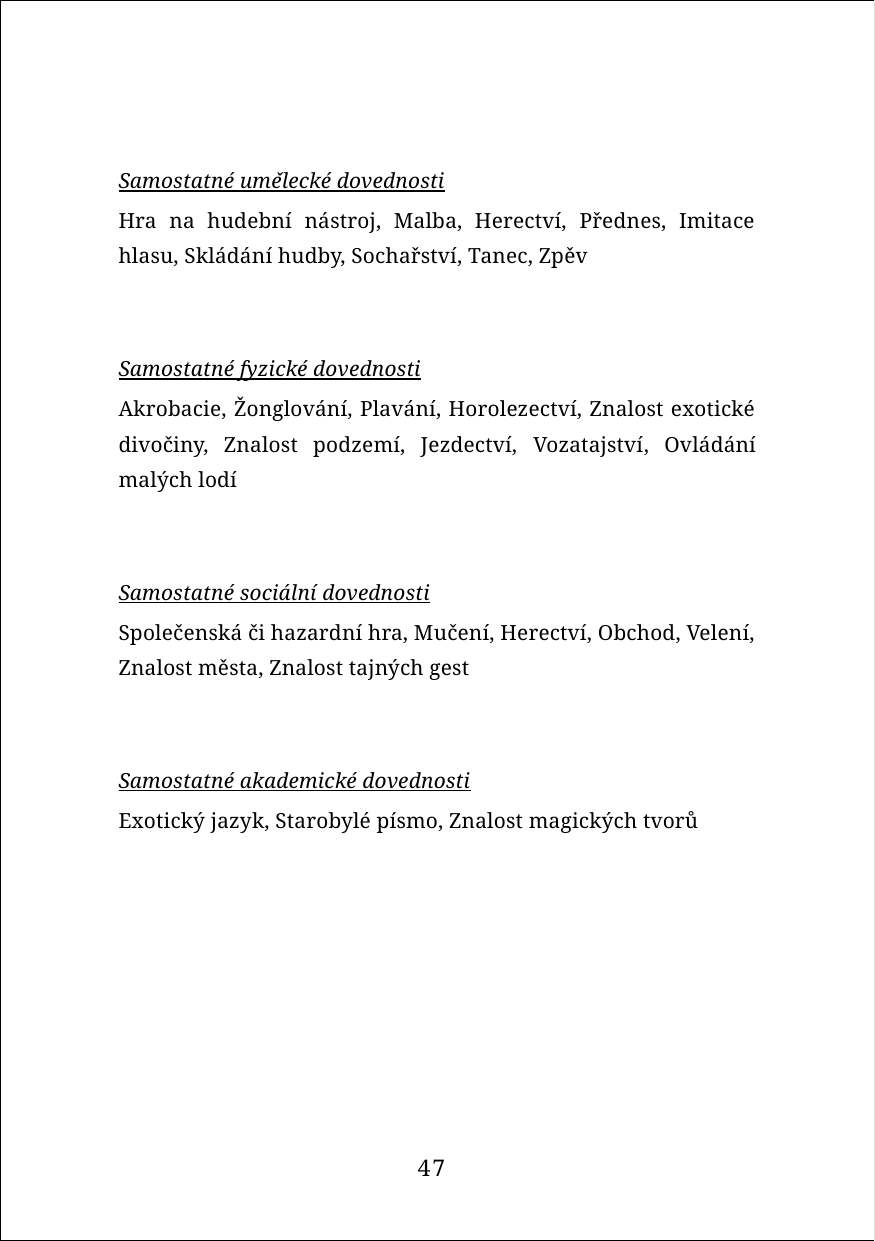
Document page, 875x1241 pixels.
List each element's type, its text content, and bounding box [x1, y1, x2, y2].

subtitle Samostatné fyzické dovednosti [118, 354, 756, 382]
subtitle Samostatné akademické dovednosti [118, 766, 756, 794]
text Hra na hudební nástroj, Malba, Herectví, Přednes, Imitace hlasu, Skládání hudby, Sochařství, Tanec, Zpěv [118, 206, 756, 270]
text Exotický jazyk, Starobylé písmo, Znalost magických tvorů [118, 806, 756, 834]
text Akrobacie, Žonglování, Plavání, Horolezectví, Znalost exotické divočiny, Znalost podzemí, Jezdectví, Vozatajství, Ovládání malých lodí [118, 394, 756, 494]
subtitle Samostatné umělecké dovednosti [118, 166, 756, 194]
subtitle Samostatné sociální dovednosti [118, 578, 756, 606]
text Společenská či hazardní hra, Mučení, Herectví, Obchod, Velení, Znalost města, Znalost tajných gest [118, 618, 756, 682]
